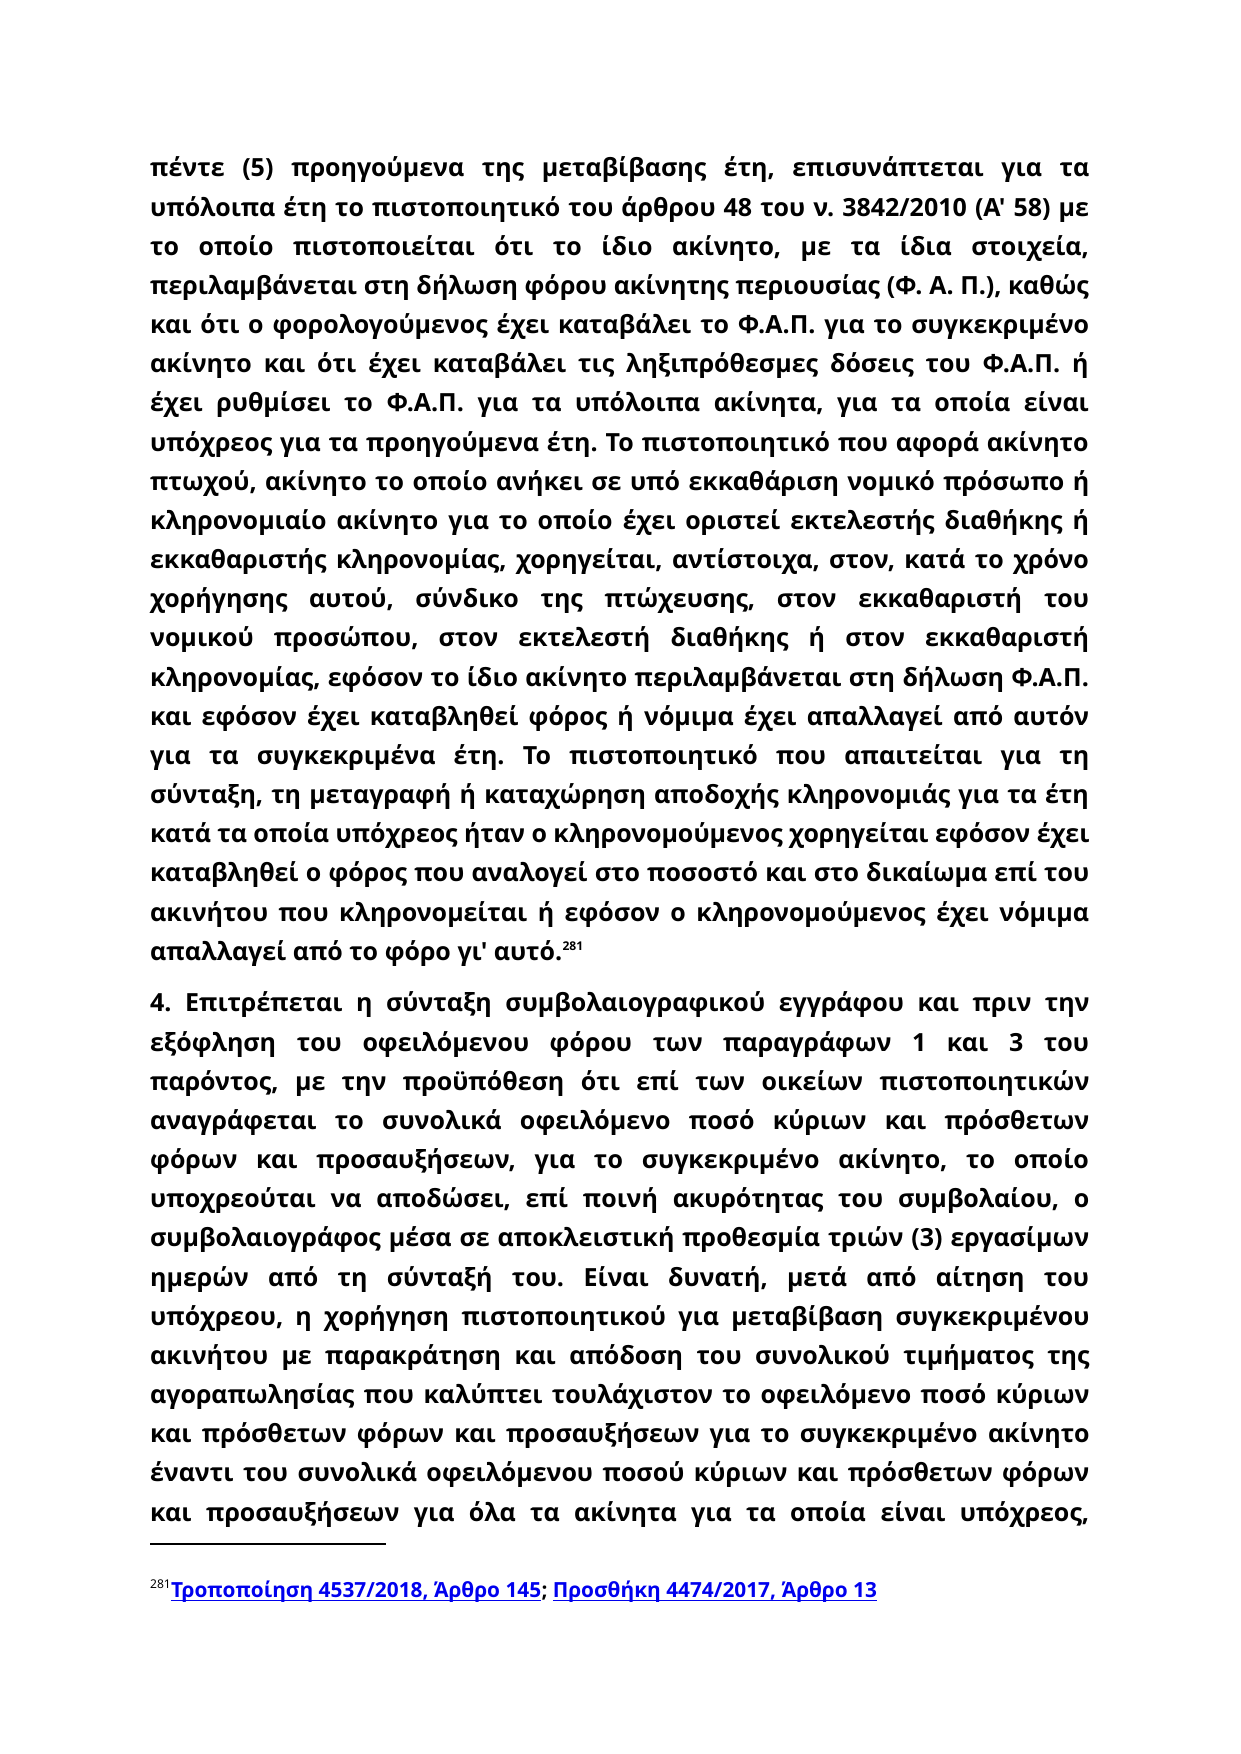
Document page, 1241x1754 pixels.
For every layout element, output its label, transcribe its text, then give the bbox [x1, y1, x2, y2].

text 4. Επιτρέπεται η σύνταξη συμβολαιογραφικού εγγράφου και πριν την εξόφληση του οφειλόμενου φόρου των παραγράφων 1 και 3 του παρόντος, με την προϋπόθεση ότι επί των οικείων πιστοποιητικών αναγράφεται το συνολικά οφειλόμενο ποσό κύριων και πρόσθετων φόρων και προσαυξήσεων, για το συγκεκριμένο ακίνητο, το οποίο υποχρεούται να αποδώσει, επί ποινή ακυρότητας του συμβολαίου, ο συμβολαιογράφος μέσα σε αποκλειστική προθεσμία τριών (3) εργασίμων ημερών από τη σύνταξή του. Είναι δυνατή, μετά από αίτηση του υπόχρεου, η χορήγηση πιστοποιητικού για μεταβίβαση συγκεκριμένου ακινήτου με παρακράτηση και απόδοση του συνολικού τιμήματος της αγοραπωλησίας που καλύπτει τουλάχιστον το οφειλόμενο ποσό κύριων και πρόσθετων φόρων και προσαυξήσεων για το συγκεκριμένο ακίνητο έναντι του συνολικά οφειλόμενου ποσού κύριων και πρόσθετων φόρων και προσαυξήσεων για όλα τα ακίνητα για τα οποία είναι υπόχρεος, [150, 985, 1090, 1528]
text πέντε (5) προηγούμενα της μεταβίβασης έτη, επισυνάπτεται για τα υπόλοιπα έτη το πιστοποιητικό του άρθρου 48 του ν. 3842/2010 (Α' 58) με το οποίο πιστοποιείται ότι το ίδιο ακίνητο, με τα ίδια στοιχεία, περιλαμβάνεται στη δήλωση φόρου ακίνητης περιουσίας (Φ. Α. Π.), καθώς και ότι ο φορολογούμενος έχει καταβάλει το Φ.Α.Π. για το συγκεκριμένο ακίνητο και ότι έχει καταβάλει τις ληξιπρόθεσμες δόσεις του Φ.Α.Π. ή έχει ρυθμίσει το Φ.Α.Π. για τα υπόλοιπα ακίνητα, για τα οποία είναι υπόχρεος για τα προηγούμενα έτη. Το πιστοποιητικό που αφορά ακίνητο πτωχού, ακίνητο το οποίο ανήκει σε υπό εκκαθάριση νομικό πρόσωπο ή κληρονομιαίο ακίνητο για το οποίο έχει οριστεί εκτελεστής διαθήκης ή εκκαθαριστής κληρονομίας, χορηγείται, αντίστοιχα, στον, κατά το χρόνο χορήγησης αυτού, σύνδικο της πτώχευσης, στον εκκαθαριστή του νομικού προσώπου, στον εκτελεστή διαθήκης ή στον εκκαθαριστή κληρονομίας, εφόσον το ίδιο ακίνητο περιλαμβάνεται στη δήλωση Φ.Α.Π. και εφόσον έχει καταβληθεί φόρος ή νόμιμα έχει απαλλαγεί από αυτόν για τα συγκεκριμένα έτη. Το πιστοποιητικό που απαιτείται για τη σύνταξη, τη μεταγραφή ή καταχώρηση αποδοχής κληρονομιάς για τα έτη κατά τα οποία υπόχρεος ήταν ο κληρονομούμενος χορηγείται εφόσον έχει καταβληθεί ο φόρος που αναλογεί στο ποσοστό και στο δικαίωμα επί του ακινήτου που κληρονομείται ή εφόσον ο κληρονομούμενος έχει νόμιμα απαλλαγεί από το φόρο γι' αυτό. [150, 150, 1090, 967]
text Τροποποίηση 4537/2018, Άρθρο 145; Προσθήκη 4474/2017, Άρθρο 13 [150, 1576, 1090, 1604]
